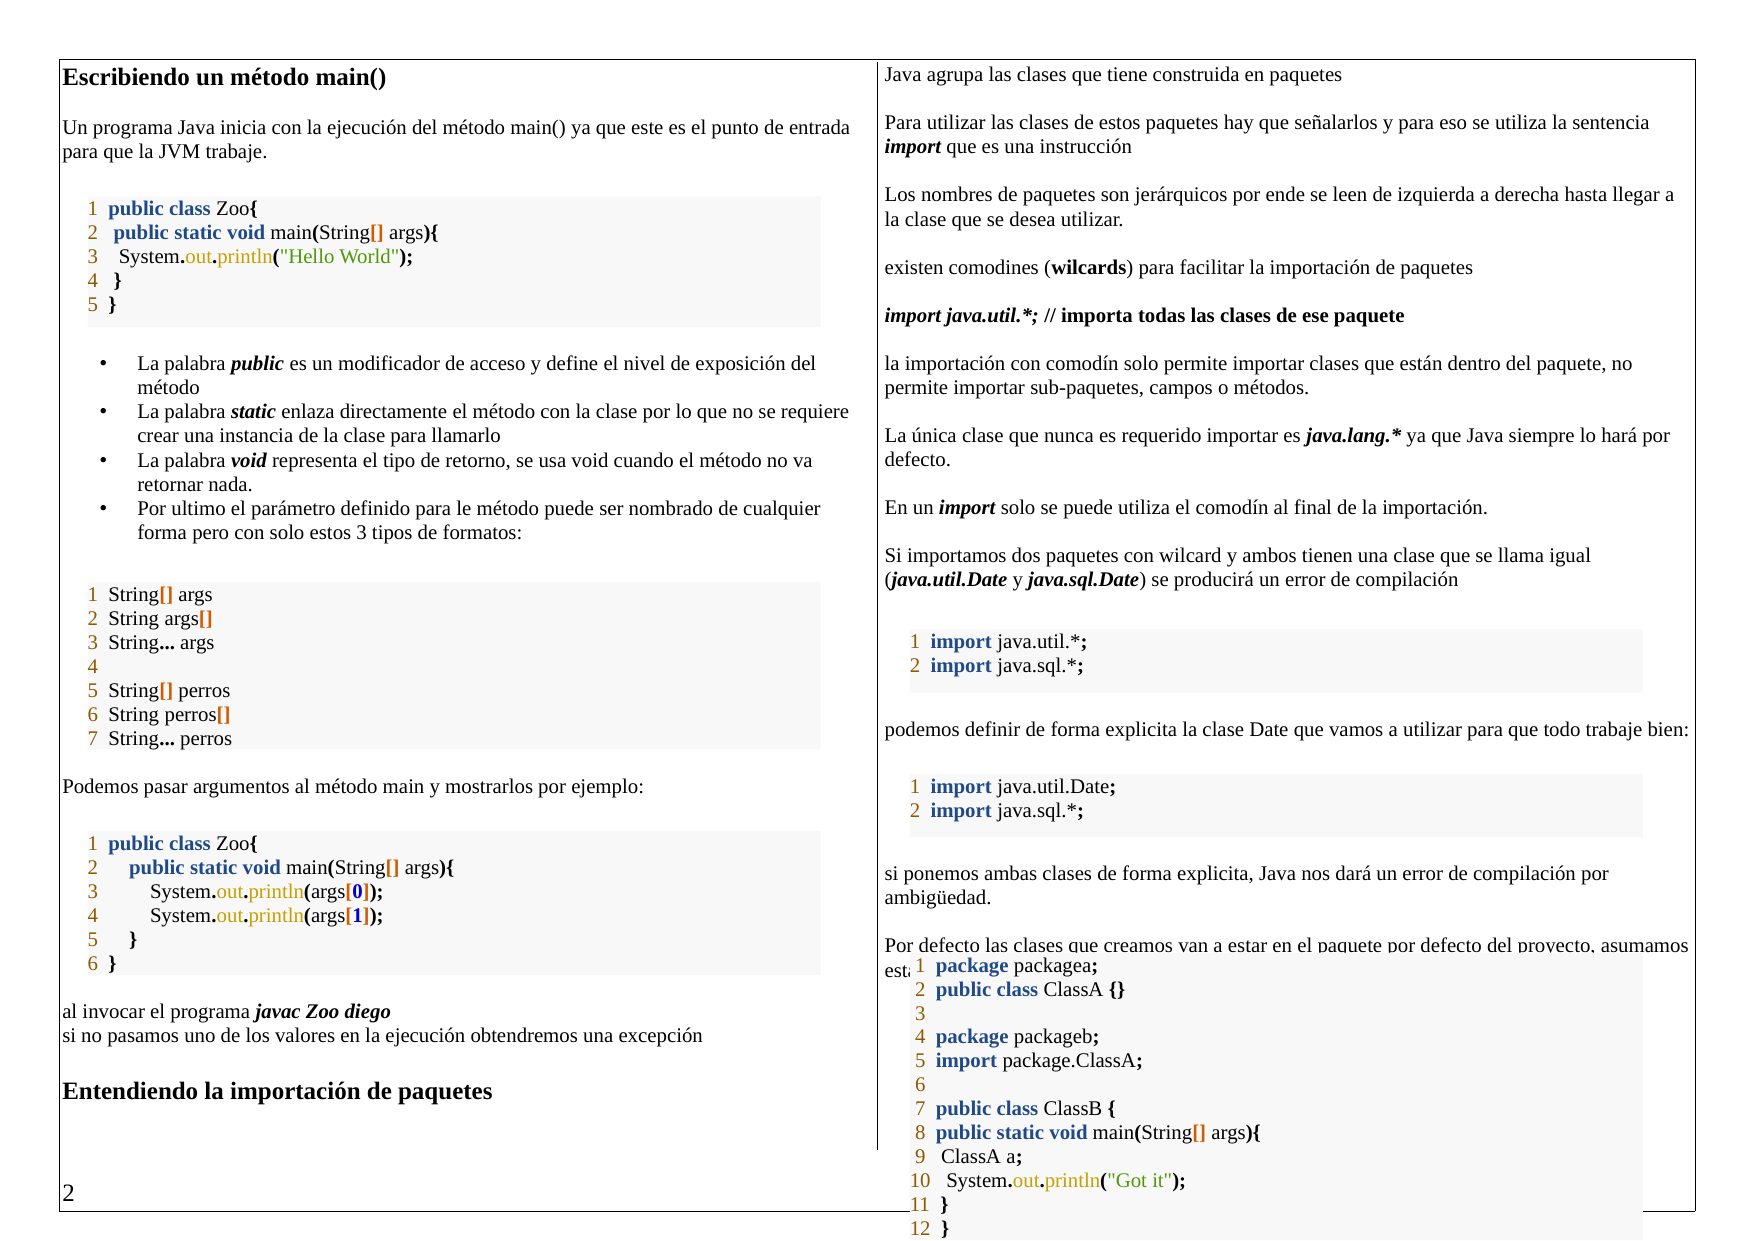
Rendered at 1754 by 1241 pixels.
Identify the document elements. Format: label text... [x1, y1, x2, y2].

text import java.util.*; // importa todas las clases de ese paquete [884, 303, 1692, 327]
text Por defecto las clases que creamos van a estar en el paquete por defecto del proyecto, asumamos estas 2 clases: [884, 933, 1692, 982]
text Si importamos dos paquetes con wilcard y ambos tienen una clase que se llama igual (java.util.Date y java.sql.Date) se producirá un error de compilación [884, 543, 1692, 591]
text Los nombres de paquetes son jerárquicos por ende se leen de izquierda a derecha hasta llegar a la clase que se desea utilizar. [884, 182, 1692, 231]
text al invocar el programa javac Zoo diego [62, 999, 869, 1023]
text Para utilizar las clases de estos paquetes hay que señalarlos y para eso se utiliza la sentencia import que es una instrucción [884, 110, 1692, 158]
text podemos definir de forma explicita la clase Date que vamos a utilizar para que todo trabaje bien: [884, 717, 1692, 741]
text Escribiendo un método main() [62, 62, 869, 91]
text existen comodines (wilcards) para facilitar la importación de paquetes [884, 254, 1692, 279]
text Java agrupa las clases que tiene construida en paquetes [884, 62, 1692, 86]
text Un programa Java inicia con la ejecución del método main() ya que este es el punto de entrada para que la JVM trabaje. [62, 115, 869, 163]
list La palabra static enlaza directamente el método con la clase por lo que no se requiere crear una instancia de la clase para llamarlo [99, 399, 869, 447]
list La palabra public es un modificador de acceso y define el nivel de exposición del método [99, 351, 869, 399]
text si no pasamos uno de los valores en la ejecución obtendremos una excepción [62, 1023, 869, 1047]
list Por ultimo el parámetro definido para le método puede ser nombrado de cualquier forma pero con solo estos 3 tipos de formatos: [99, 496, 869, 544]
text la importación con comodín solo permite importar clases que están dentro del paquete, no permite importar sub-paquetes, campos o métodos. [884, 351, 1692, 399]
text si ponemos ambas clases de forma explicita, Java nos dará un error de compilación por ambigüedad. [884, 861, 1692, 909]
text La única clase que nunca es requerido importar es java.lang.* ya que Java siempre lo hará por defecto. [884, 423, 1692, 471]
text Podemos pasar argumentos al método main y mostrarlos por ejemplo: [62, 774, 869, 798]
text Entendiendo la importación de paquetes [62, 1076, 869, 1104]
list La palabra void representa el tipo de retorno, se usa void cuando el método no va retornar nada. [99, 447, 869, 496]
text En un import solo se puede utiliza el comodín al final de la importación. [884, 495, 1692, 519]
